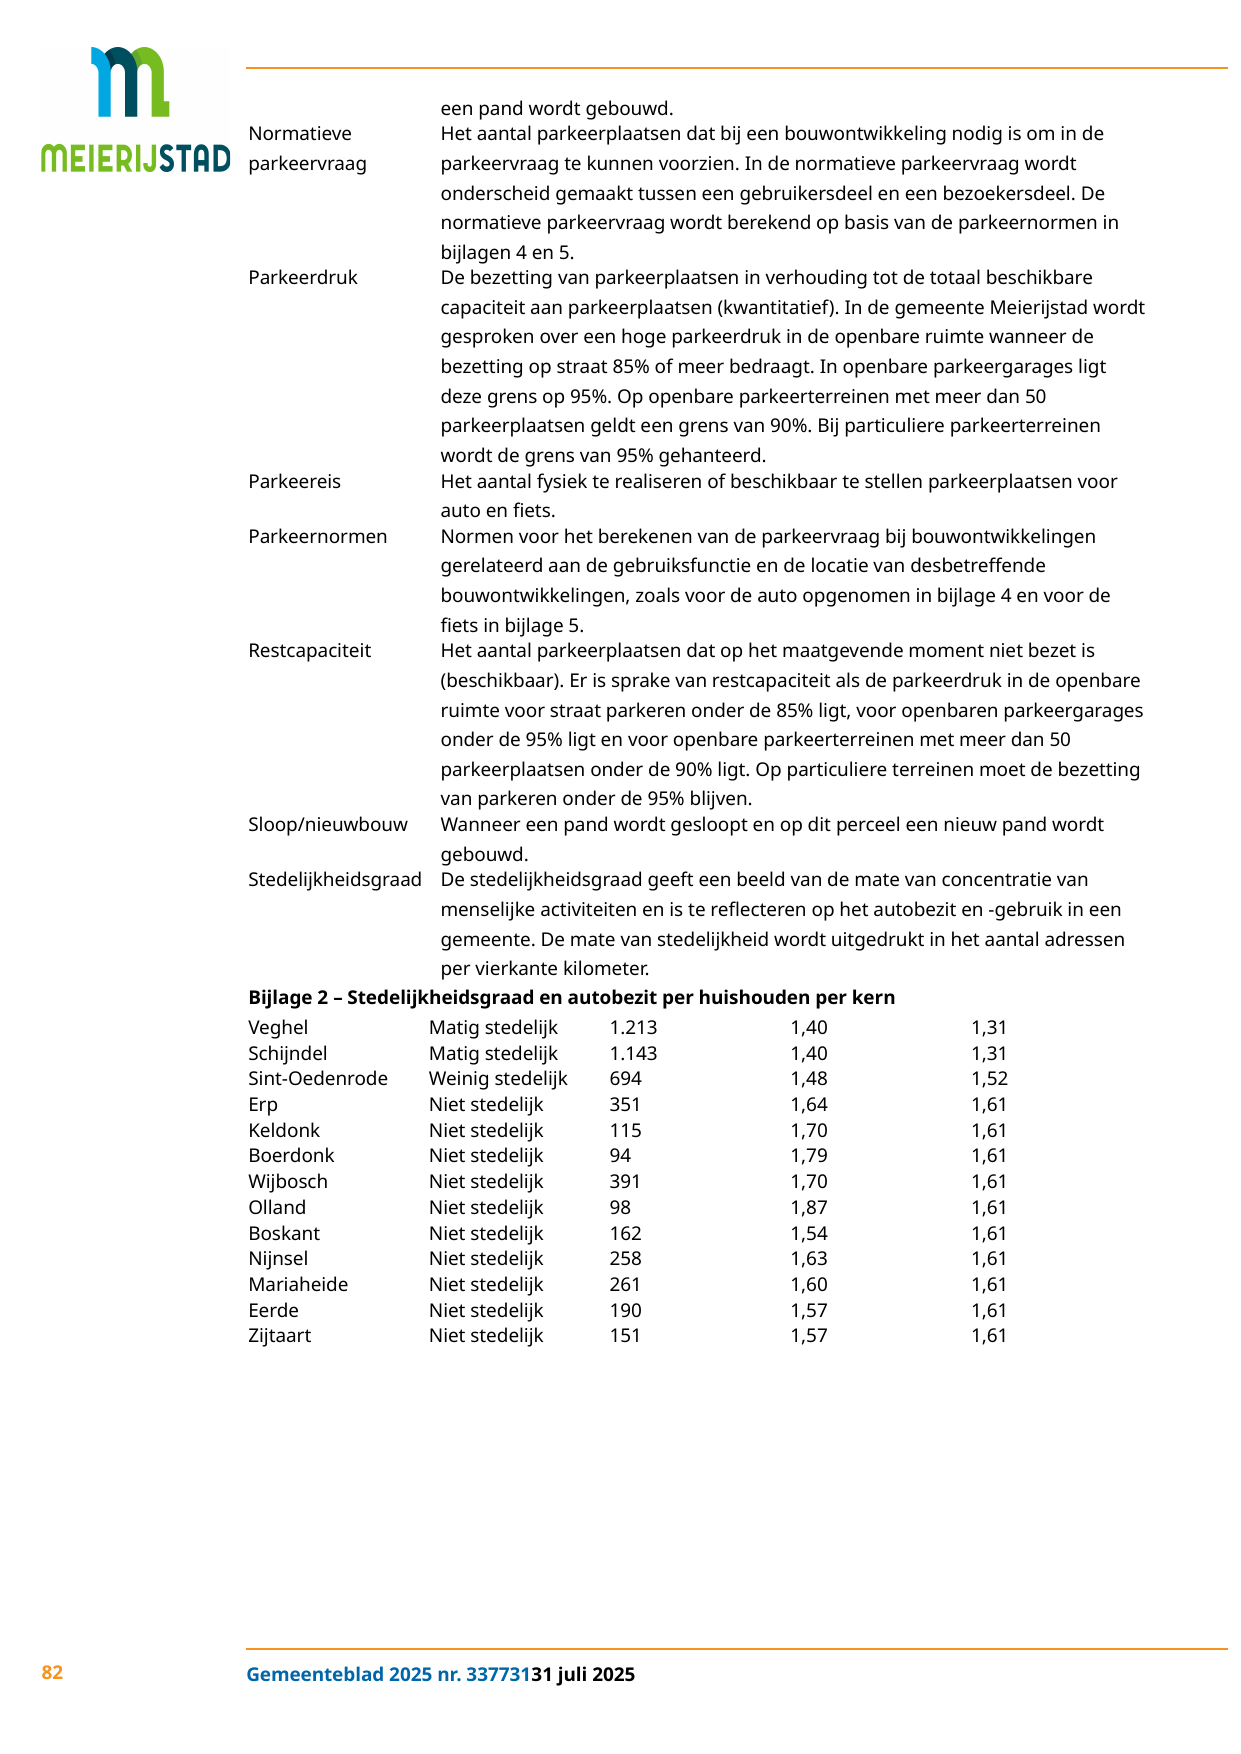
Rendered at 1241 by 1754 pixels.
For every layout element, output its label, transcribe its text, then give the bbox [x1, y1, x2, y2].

table_cell 1,79 [790, 1143, 971, 1168]
table_cell De bezetting van parkeerplaatsen in verhouding tot de totaal beschikbare capaciteit aan parkeerplaatsen (kwantitatief). In de gemeente Meierijstad wordt gesproken over een hoge parkeerdruk in de openbare ruimte wanneer de bezetting op straat 85% of meer bedraagt. In openbare parkeergarages ligt deze grens op 95%. Op openbare parkeerterreinen met meer dan 50 parkeerplaatsen geldt een grens van 90%. Bij particuliere parkeerterreinen wordt de grens van 95% gehanteerd. [440, 265, 1152, 468]
table_cell 1,63 [790, 1246, 971, 1271]
table_cell Niet stedelijk [429, 1271, 609, 1297]
table_cell Boskant [248, 1220, 429, 1246]
table_cell 1,61 [971, 1323, 1152, 1348]
table_cell Niet stedelijk [429, 1220, 609, 1246]
table_cell Niet stedelijk [429, 1091, 609, 1117]
table_cell 1.143 [609, 1040, 790, 1065]
table_cell Het aantal parkeerplaatsen dat bij een bouwontwikkeling nodig is om in de parkeervraag te kunnen voorzien. In de normatieve parkeervraag wordt onderscheid gemaakt tussen een gebruikersdeel en een bezoekersdeel. De normatieve parkeervraag wordt berekend op basis van de parkeernormen in bijlagen 4 en 5. [440, 121, 1152, 264]
table_cell 1,61 [971, 1246, 1152, 1271]
table_cell Niet stedelijk [429, 1297, 609, 1323]
table_cell Erp [248, 1091, 429, 1117]
table_cell Wijbosch [248, 1168, 429, 1194]
table_cell Niet stedelijk [429, 1143, 609, 1168]
table_cell 694 [609, 1065, 790, 1091]
table_cell Het aantal fysiek te realiseren of beschikbaar te stellen parkeerplaatsen voor auto en fiets. [440, 468, 1152, 523]
table_cell 1,48 [790, 1065, 971, 1091]
table_cell 1,70 [790, 1168, 971, 1194]
table_header Matig stedelijk [429, 1014, 609, 1040]
table_header Veghel [248, 1014, 429, 1040]
table_cell Matig stedelijk [429, 1040, 609, 1065]
table_cell Olland [248, 1194, 429, 1220]
table_cell 1,57 [790, 1323, 971, 1348]
table_cell Eerde [248, 1297, 429, 1323]
table_cell 261 [609, 1271, 790, 1297]
table_cell Niet stedelijk [429, 1168, 609, 1194]
table_cell 258 [609, 1246, 790, 1271]
table_cell Normatieve parkeervraag [248, 121, 440, 264]
table_cell De stedelijkheidsgraad geeft een beeld van de mate van concentratie van menselijke activiteiten en is te reflecteren op het autobezit en -gebruik in een gemeente. De mate van stedelijkheid wordt uitgedrukt in het aantal adressen per vierkante kilometer. [440, 867, 1152, 981]
table_cell [248, 95, 440, 121]
table_cell Niet stedelijk [429, 1246, 609, 1271]
table_cell Niet stedelijk [429, 1323, 609, 1348]
table_cell Mariaheide [248, 1271, 429, 1297]
table_cell 162 [609, 1220, 790, 1246]
table_cell 1,61 [971, 1220, 1152, 1246]
table_cell Schijndel [248, 1040, 429, 1065]
table_cell 1,61 [971, 1143, 1152, 1168]
table_header 1,40 [790, 1014, 971, 1040]
table_cell 1,61 [971, 1091, 1152, 1117]
table_cell Niet stedelijk [429, 1117, 609, 1143]
table_cell Stedelijkheidsgraad [248, 867, 440, 981]
table_cell 391 [609, 1168, 790, 1194]
table_cell Parkeereis [248, 468, 440, 523]
table_cell 1,61 [971, 1194, 1152, 1220]
table_cell Zijtaart [248, 1323, 429, 1348]
table_cell 115 [609, 1117, 790, 1143]
table_cell 1,64 [790, 1091, 971, 1117]
table_cell 1,61 [971, 1297, 1152, 1323]
table_cell Normen voor het berekenen van de parkeervraag bij bouwontwikkelingen gerelateerd aan de gebruiksfunctie en de locatie van desbetreffende bouwontwikkelingen, zoals voor de auto opgenomen in bijlage 4 en voor de fiets in bijlage 5. [440, 523, 1152, 638]
table_cell Wanneer een pand wordt gesloopt en op dit perceel een nieuw pand wordt gebouwd. [440, 811, 1152, 867]
table_cell 1,61 [971, 1117, 1152, 1143]
table_cell 1,61 [971, 1271, 1152, 1297]
table_cell 151 [609, 1323, 790, 1348]
table_header 1,31 [971, 1014, 1152, 1040]
table_cell Sloop/nieuwbouw [248, 811, 440, 867]
table_cell 1,57 [790, 1297, 971, 1323]
table_cell Parkeernormen [248, 523, 440, 638]
table_cell 98 [609, 1194, 790, 1220]
table_header 1.213 [609, 1014, 790, 1040]
table_cell Niet stedelijk [429, 1194, 609, 1220]
table_cell Parkeerdruk [248, 265, 440, 468]
table_cell 1,54 [790, 1220, 971, 1246]
table_cell Het aantal parkeerplaatsen dat op het maatgevende moment niet bezet is (beschikbaar). Er is sprake van restcapaciteit als de parkeerdruk in de openbare ruimte voor straat parkeren onder de 85% ligt, voor openbaren parkeergarages onder de 95% ligt en voor openbare parkeerterreinen met meer dan 50 parkeerplaatsen onder de 90% ligt. Op particuliere terreinen moet de bezetting van parkeren onder de 95% blijven. [440, 638, 1152, 811]
table_cell 94 [609, 1143, 790, 1168]
table_cell Sint-Oedenrode [248, 1065, 429, 1091]
table_cell 1,70 [790, 1117, 971, 1143]
table_cell 1,61 [971, 1168, 1152, 1194]
table_cell Weinig stedelijk [429, 1065, 609, 1091]
table_cell 1,31 [971, 1040, 1152, 1065]
table_cell Boerdonk [248, 1143, 429, 1168]
table_cell Keldonk [248, 1117, 429, 1143]
table_cell 190 [609, 1297, 790, 1323]
table_cell een pand wordt gebouwd. [440, 95, 1152, 121]
table_cell 351 [609, 1091, 790, 1117]
table_cell Restcapaciteit [248, 638, 440, 811]
picture [41, 47, 231, 172]
table_cell 1,60 [790, 1271, 971, 1297]
table_cell Nijnsel [248, 1246, 429, 1271]
table_cell 1,52 [971, 1065, 1152, 1091]
text Bijlage 2 – Stedelijkheidsgraad en autobezit per huishouden per kern [248, 984, 1152, 1010]
table_cell 1,87 [790, 1194, 971, 1220]
table_cell 1,40 [790, 1040, 971, 1065]
